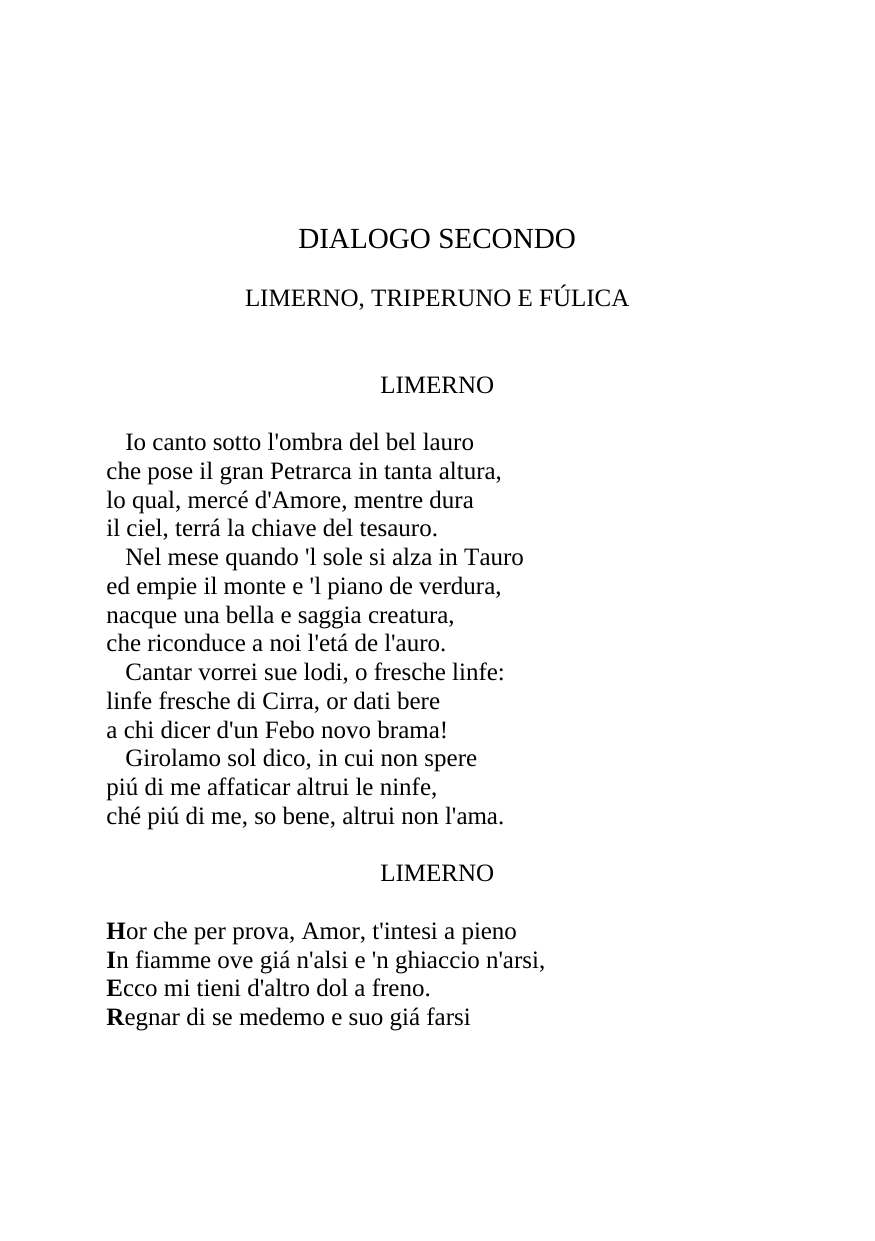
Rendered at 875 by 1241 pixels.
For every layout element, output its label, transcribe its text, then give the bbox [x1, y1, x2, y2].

text LIMERNO [106, 370, 768, 398]
text In fiamme ove giá n'alsi e 'n ghiaccio n'arsi, [106, 945, 768, 973]
text Nel mese quando 'l sole si alza in Tauro [125, 542, 768, 571]
text LIMERNO, TRIPERUNO E FÚLICA [106, 283, 768, 312]
text nacque una bella e saggia creatura, [106, 600, 768, 628]
text DIALOGO SECONDO [106, 221, 768, 255]
text il ciel, terrá la chiave del tesauro. [106, 513, 768, 542]
text a chi dicer d'un Febo novo brama! [106, 715, 768, 743]
text Regnar di se medemo e suo giá farsi [106, 1002, 768, 1031]
text Cantar vorrei sue lodi, o fresche linfe: [125, 657, 768, 686]
text linfe fresche di Cirra, or dati bere [106, 686, 768, 715]
text piú di me affaticar altrui le ninfe, [106, 772, 768, 801]
text LIMERNO [106, 858, 768, 887]
text ché piú di me, so bene, altrui non l'ama. [106, 801, 768, 830]
text lo qual, mercé d'Amore, mentre dura [106, 485, 768, 513]
text che pose il gran Petrarca in tanta altura, [106, 456, 768, 485]
text che riconduce a noi l'etá de l'auro. [106, 628, 768, 657]
text Girolamo sol dico, in cui non spere [125, 743, 768, 772]
text ed empie il monte e 'l piano de verdura, [106, 571, 768, 600]
text Ecco mi tieni d'altro dol a freno. [106, 973, 768, 1002]
text Hor che per prova, Amor, t'intesi a pieno [106, 916, 768, 945]
text Io canto sotto l'ombra del bel lauro [125, 427, 768, 456]
